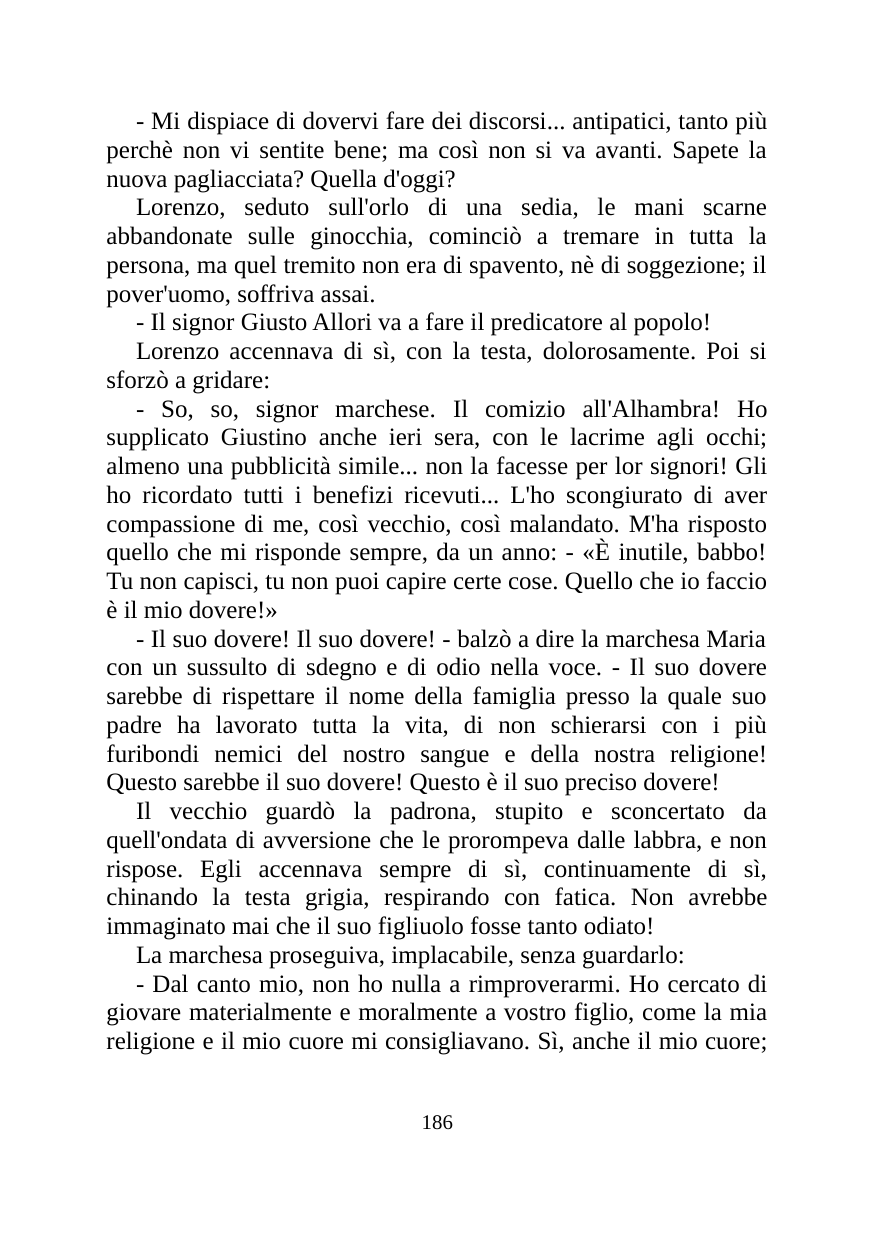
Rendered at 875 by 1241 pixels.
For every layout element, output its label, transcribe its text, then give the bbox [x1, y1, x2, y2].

text - Il signor Giusto Allori va a fare il predicatore al popolo! [106, 307, 768, 336]
text Il vecchio guardò la padrona, stupito e sconcertato da quell'ondata di avversione che le prorompeva dalle labbra, e non rispose. Egli accennava sempre di sì, continuamente di sì, chinando la testa grigia, respirando con fatica. Non avrebbe immaginato mai che il suo figliuolo fosse tanto odiato! [106, 796, 768, 940]
text Lorenzo, seduto sull'orlo di una sedia, le mani scarne abbandonate sulle ginocchia, cominciò a tremare in tutta la persona, ma quel tremito non era di spavento, nè di soggezione; il pover'uomo, soffriva assai. [106, 192, 768, 307]
text - Mi dispiace di dovervi fare dei discorsi... antipatici, tanto più perchè non vi sentite bene; ma così non si va avanti. Sapete la nuova pagliacciata? Quella d'oggi? [106, 106, 768, 192]
text - Il suo dovere! Il suo dovere! - balzò a dire la marchesa Maria con un sussulto di sdegno e di odio nella voce. - Il suo dovere sarebbe di rispettare il nome della famiglia presso la quale suo padre ha lavorato tutta la vita, di non schierarsi con i più furibondi nemici del nostro sangue e della nostra religione! Questo sarebbe il suo dovere! Questo è il suo preciso dovere! [106, 624, 768, 796]
text - Dal canto mio, non ho nulla a rimproverarmi. Ho cercato di giovare materialmente e moralmente a vostro figlio, come la mia religione e il mio cuore mi consigliavano. Sì, anche il mio cuore; [106, 969, 768, 1055]
text Lorenzo accennava di sì, con la testa, dolorosamente. Poi si sforzò a gridare: [106, 336, 768, 394]
text - So, so, signor marchese. Il comizio all'Alhambra! Ho supplicato Giustino anche ieri sera, con le lacrime agli occhi; almeno una pubblicità simile... non la facesse per lor signori! Gli ho ricordato tutti i benefizi ricevuti... L'ho scongiurato di aver compassione di me, così vecchio, così malandato. M'ha risposto quello che mi risponde sempre, da un anno: - «È inutile, babbo! Tu non capisci, tu non puoi capire certe cose. Quello che io faccio è il mio dovere!» [106, 394, 768, 624]
text La marchesa proseguiva, implacabile, senza guardarlo: [106, 940, 768, 969]
